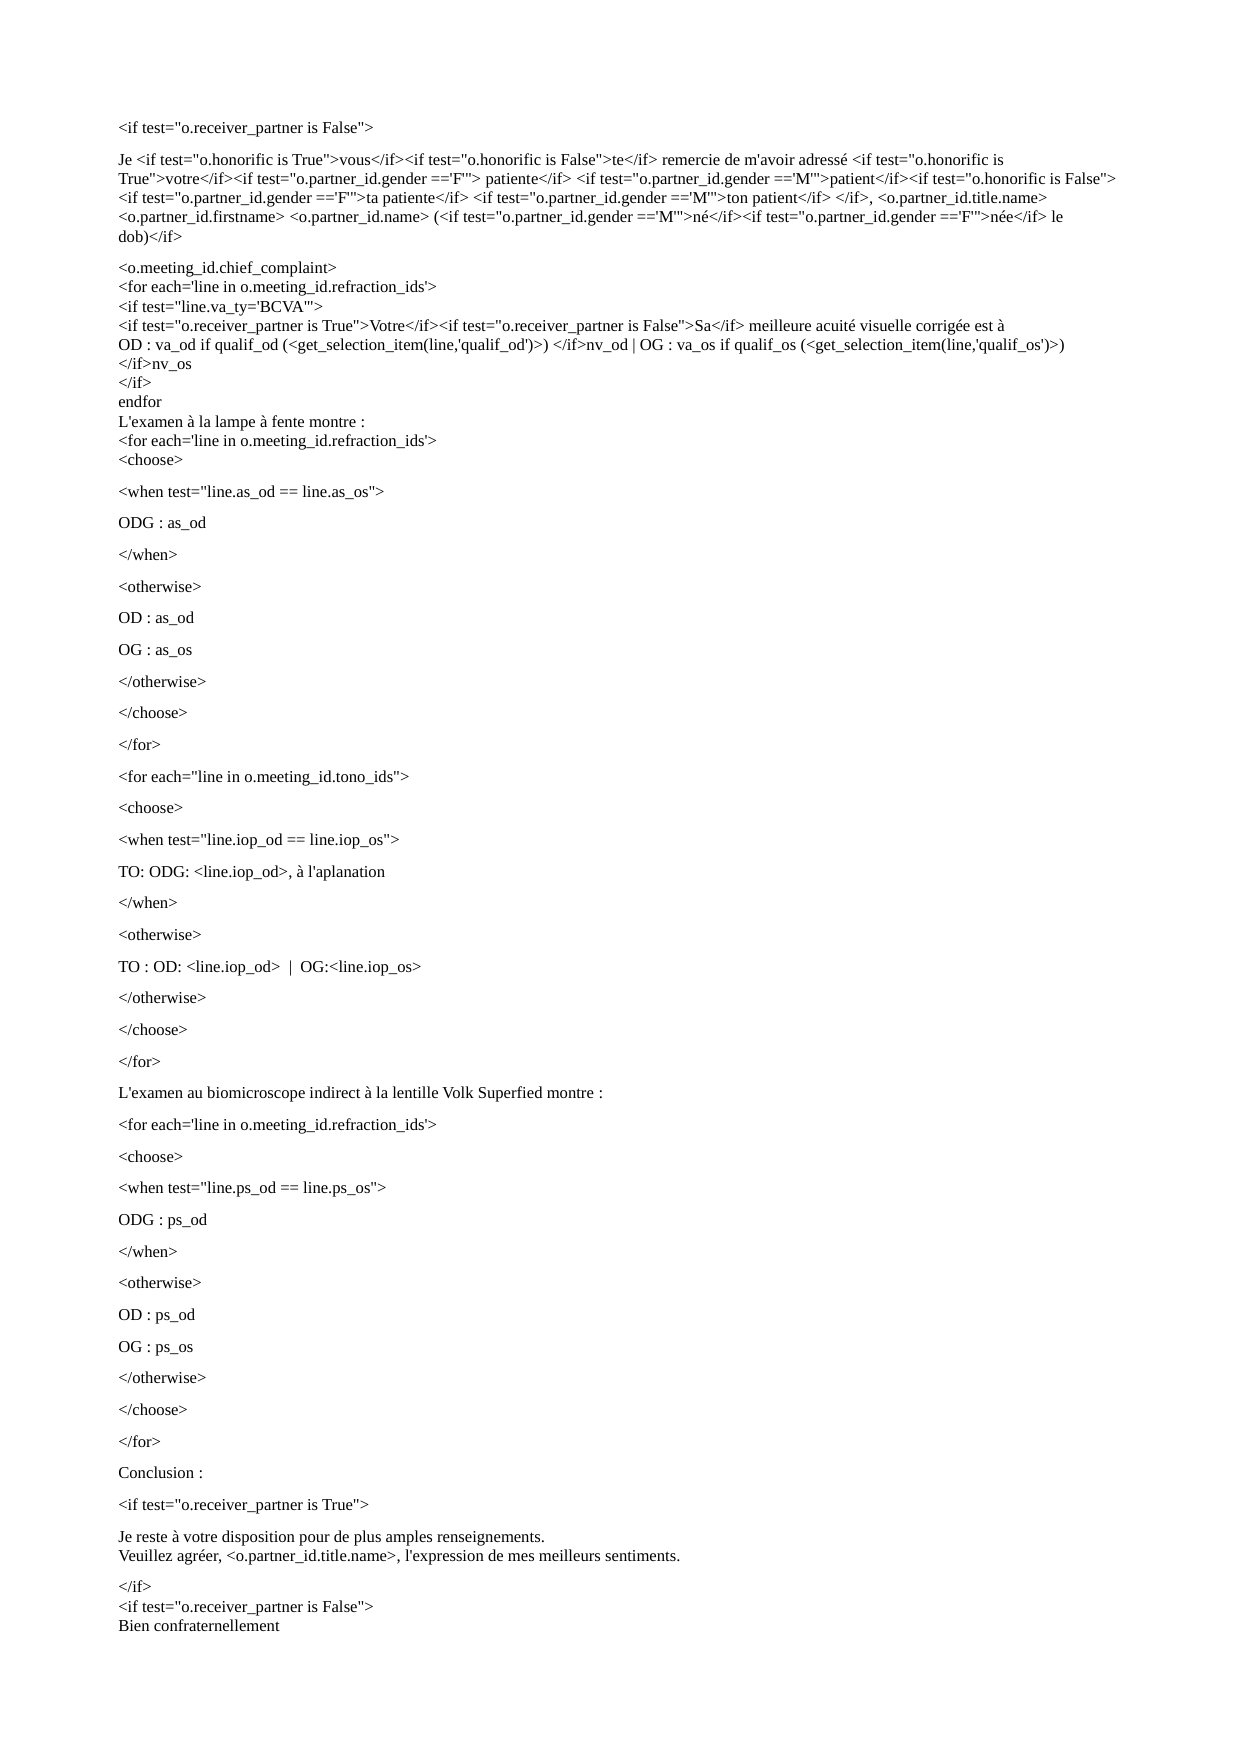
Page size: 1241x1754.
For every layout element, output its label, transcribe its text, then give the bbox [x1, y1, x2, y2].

text OG : ps_os [118, 1336, 1122, 1356]
text <when test="line.ps_od == line.ps_os"> [118, 1178, 1122, 1197]
text </choose> [118, 1400, 1122, 1419]
text <if test="o.receiver_partner is True">Votre</if><if test="o.receiver_partner is False">Sa</if> meilleure acuité visuelle corrigée est à [118, 316, 1122, 335]
text TO : OD: <line.iop_od> | OG:<line.iop_os> [118, 956, 1122, 976]
text OD : as_od [118, 608, 1122, 627]
text L'examen à la lampe à fente montre : [118, 411, 1122, 431]
text <o.meeting_id.chief_complaint> [118, 258, 1122, 277]
text <choose> [118, 1146, 1122, 1166]
text </for> [118, 1431, 1122, 1451]
text <if test="line.va_ty='BCVA'"> [118, 296, 1122, 316]
text Je <if test="o.honorific is True">vous</if><if test="o.honorific is False">te</if> remercie de m'avoir adressé <if test="o.honorific is True">votre</if><if test="o.partner_id.gender =='F'"> patiente</if> <if test="o.partner_id.gender =='M'">patient</if><if test="o.honorific is False"> <if test="o.partner_id.gender =='F'">ta patiente</if> <if test="o.partner_id.gender =='M'">ton patient</if> </if>, <o.partner_id.title.name> <o.partner_id.firstname> <o.partner_id.name> (<if test="o.partner_id.gender =='M'">né</if><if test="o.partner_id.gender =='F'">née</if> le dob)</if> [118, 150, 1122, 246]
text <when test="line.as_od == line.as_os"> [118, 481, 1122, 501]
text Je reste à votre disposition pour de plus amples renseignements. Veuillez agréer, <o.partner_id.title.name>, l'expression de mes meilleurs sentiments. [118, 1526, 1122, 1565]
text </if> [118, 373, 1122, 392]
text <if test="o.receiver_partner is False"> [118, 118, 1122, 137]
text OD : va_od if qualif_od (<get_selection_item(line,'qualif_od')>) </if>nv_od | OG : va_os if qualif_os (<get_selection_item(line,'qualif_os')>) </if>nv_os [118, 335, 1122, 373]
text </choose> [118, 1020, 1122, 1039]
text <otherwise> [118, 1273, 1122, 1292]
text </otherwise> [118, 1368, 1122, 1387]
text </when> [118, 1241, 1122, 1261]
text <if test="o.receiver_partner is False"> [118, 1596, 1122, 1616]
text OD : ps_od [118, 1305, 1122, 1324]
text OG : as_os [118, 640, 1122, 659]
text L'examen au biomicroscope indirect à la lentille Volk Superfied montre : [118, 1083, 1122, 1102]
text <if test="o.receiver_partner is True"> [118, 1495, 1122, 1514]
text </for> [118, 1051, 1122, 1071]
text </choose> [118, 703, 1122, 722]
text Conclusion : [118, 1463, 1122, 1482]
text </otherwise> [118, 671, 1122, 691]
text <for each='line in o.meeting_id.refraction_ids'> [118, 1115, 1122, 1134]
text ODG : as_od [118, 513, 1122, 532]
text <when test="line.iop_od == line.iop_os"> [118, 830, 1122, 849]
text </when> [118, 545, 1122, 564]
text <for each='line in o.meeting_id.refraction_ids'> [118, 277, 1122, 296]
text <choose> [118, 450, 1122, 469]
text ODG : ps_od [118, 1210, 1122, 1229]
text </for> [118, 735, 1122, 754]
text </otherwise> [118, 988, 1122, 1007]
text <otherwise> [118, 925, 1122, 944]
text </when> [118, 893, 1122, 912]
text </if> [118, 1577, 1122, 1596]
text endfor [118, 392, 1122, 411]
text <choose> [118, 798, 1122, 817]
text Bien confraternellement [118, 1616, 1122, 1635]
text TO: ODG: <line.iop_od>, à l'aplanation [118, 861, 1122, 881]
text <for each="line in o.meeting_id.tono_ids"> [118, 766, 1122, 786]
text <otherwise> [118, 576, 1122, 596]
text <for each='line in o.meeting_id.refraction_ids'> [118, 431, 1122, 450]
